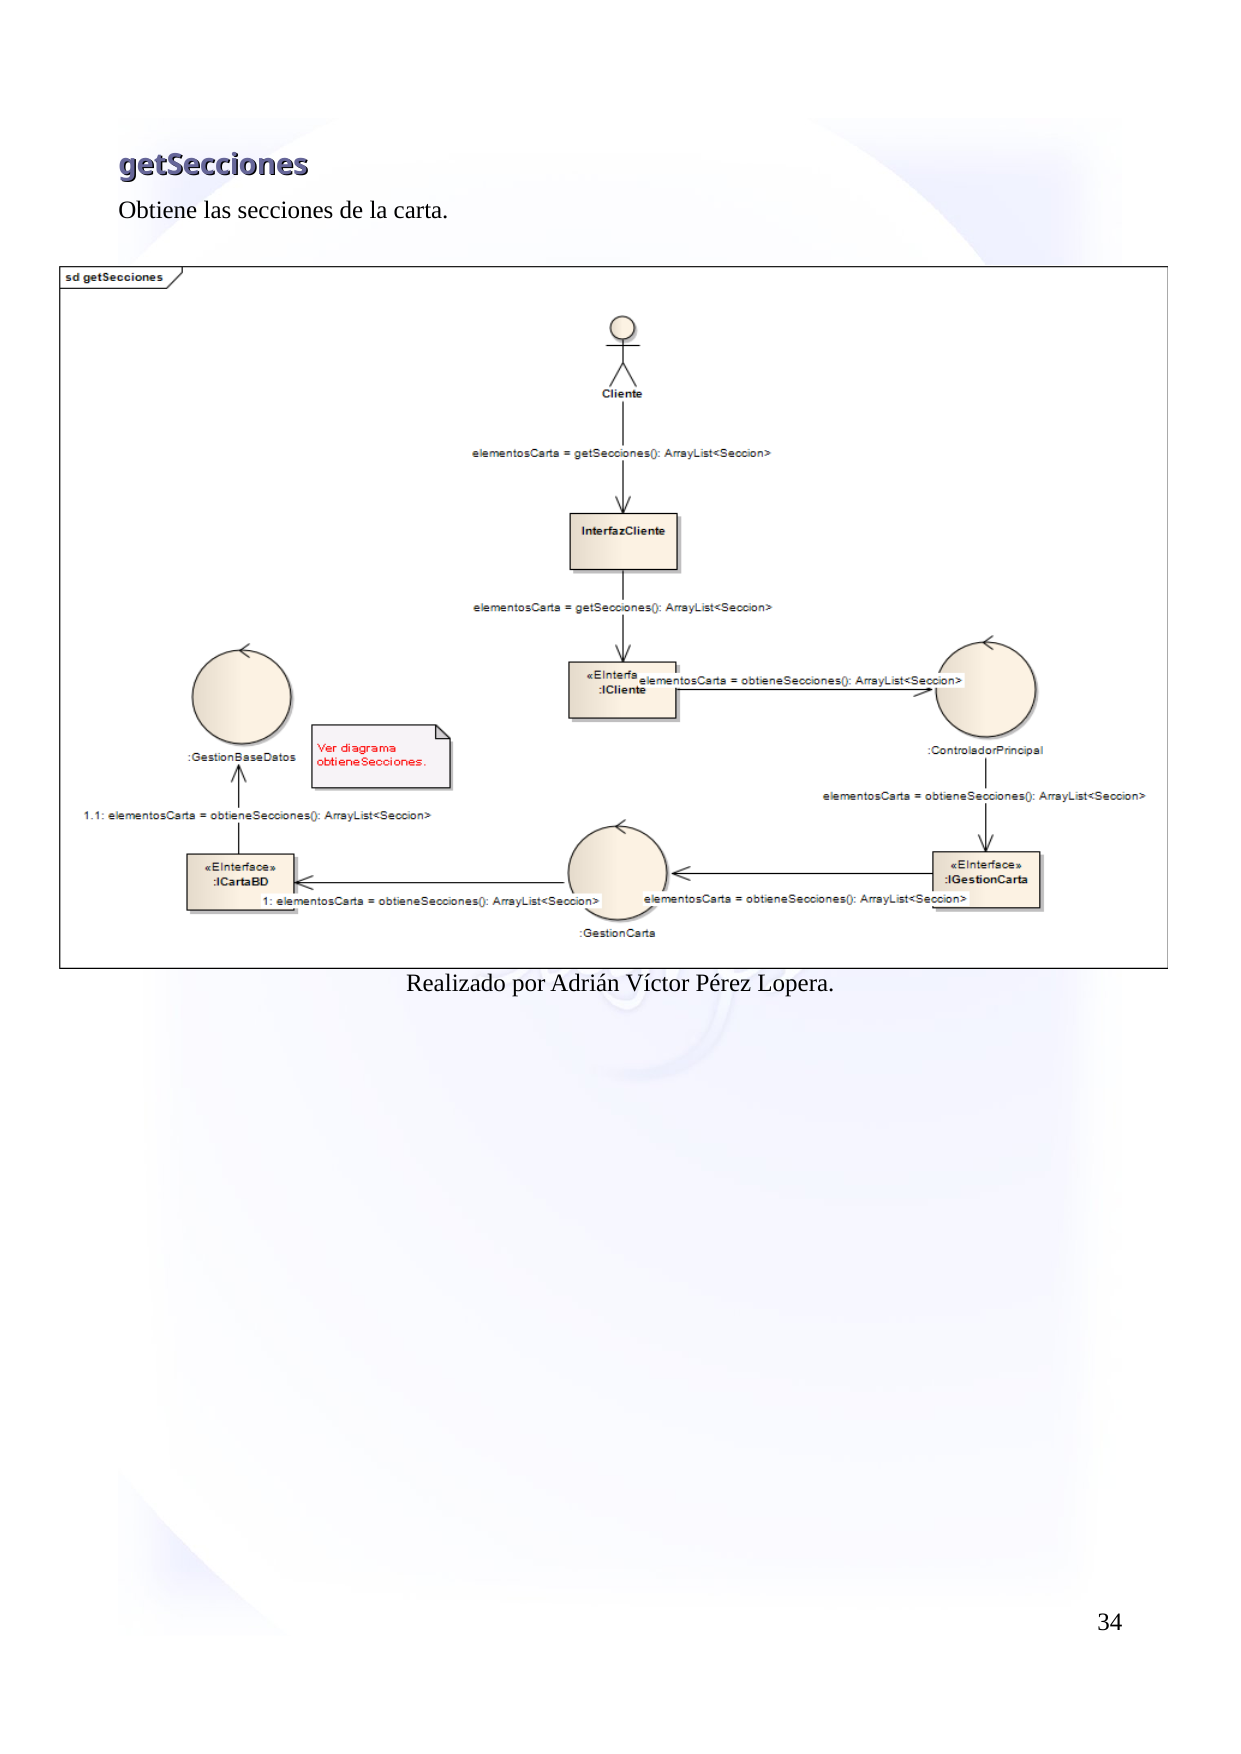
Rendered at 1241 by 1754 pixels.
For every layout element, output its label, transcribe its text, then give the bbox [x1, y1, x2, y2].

text Realizado por Adrián Víctor Pérez Lopera. [118, 969, 1122, 997]
picture [118, 118, 1122, 143]
text Obtiene las secciones de la carta. [118, 195, 1122, 224]
subtitle getSecciones [118, 143, 1122, 183]
picture [58, 224, 1168, 969]
picture [118, 183, 1122, 195]
picture [118, 997, 1122, 1636]
